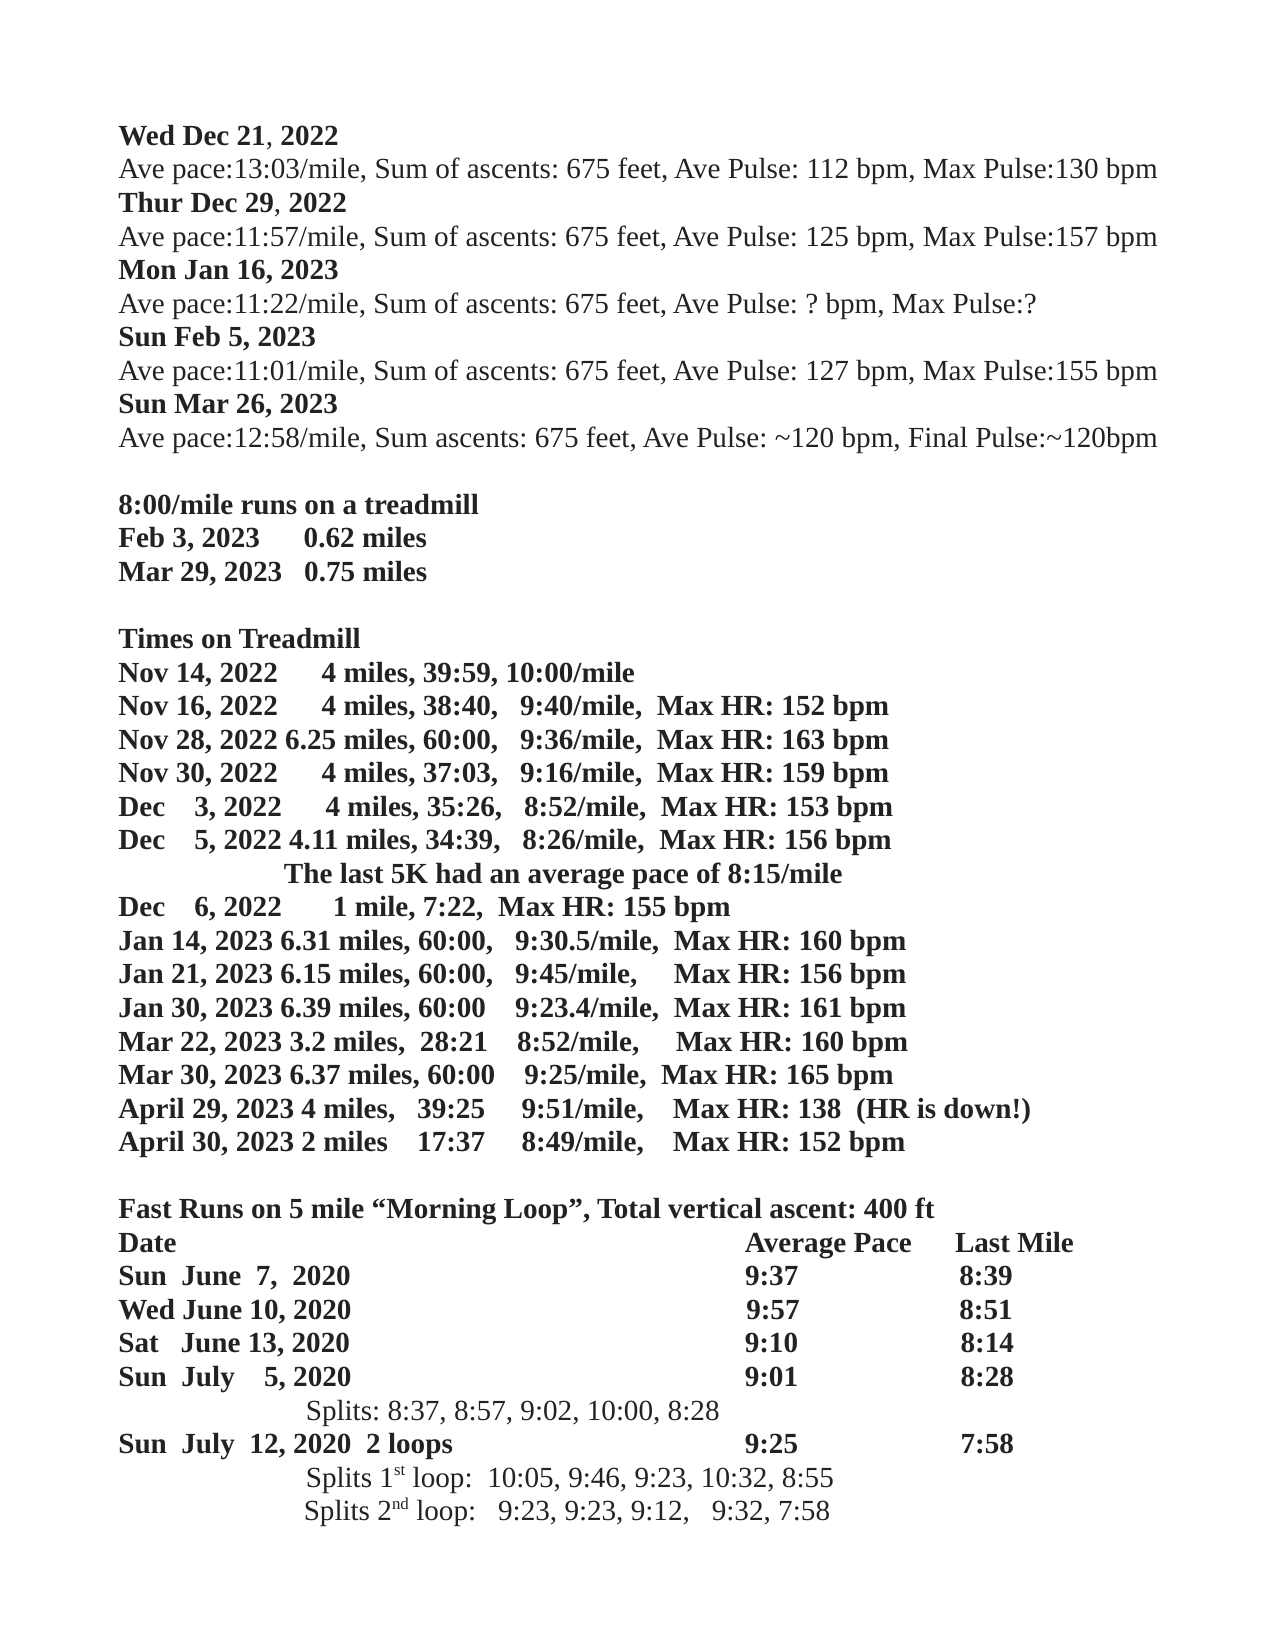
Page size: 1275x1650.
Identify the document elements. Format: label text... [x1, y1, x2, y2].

text Nov 28, 2022 6.25 miles, 60:00, 9:36/mile, Max HR: 163 bpm [118, 722, 1161, 755]
text Ave pace:11:01/mile, Sum of ascents: 675 feet, Ave Pulse: 127 bpm, Max Pulse:155 bpm [118, 353, 1161, 386]
text Jan 14, 2023 6.31 miles, 60:00, 9:30.5/mile, Max HR: 160 bpm [118, 923, 1161, 957]
text Times on Treadmill [118, 621, 1161, 655]
text Nov 14, 2022 4 miles, 39:59, 10:00/mile [118, 655, 1161, 688]
text Splits 2nd loop: 9:23, 9:23, 9:12, 9:32, 7:58 [118, 1493, 1161, 1527]
text Ave pace:11:22/mile, Sum of ascents: 675 feet, Ave Pulse: ? bpm, Max Pulse:? [118, 286, 1161, 319]
text Wed June 10, 2020 9:57 8:51 [118, 1292, 1161, 1326]
text Nov 30, 2022 4 miles, 37:03, 9:16/mile, Max HR: 159 bpm [118, 755, 1161, 789]
text 8:00/mile runs on a treadmill [118, 487, 1161, 521]
text Mon Jan 16, 2023 [118, 252, 1161, 286]
text Feb 3, 2023 0.62 miles [118, 521, 1161, 554]
text April 30, 2023 2 miles 17:37 8:49/mile, Max HR: 152 bpm [118, 1124, 1161, 1158]
text Ave pace:12:58/mile, Sum ascents: 675 feet, Ave Pulse: ~120 bpm, Final Pulse:~120bpm [118, 420, 1161, 453]
text Thur Dec 29, 2022 [118, 185, 1161, 219]
text Jan 21, 2023 6.15 miles, 60:00, 9:45/mile, Max HR: 156 bpm [118, 957, 1161, 990]
text Mar 22, 2023 3.2 miles, 28:21 8:52/mile, Max HR: 160 bpm [118, 1024, 1161, 1057]
text Jan 30, 2023 6.39 miles, 60:00 9:23.4/mile, Max HR: 161 bpm [118, 990, 1161, 1024]
text Date Average Pace Last Mile [118, 1225, 1161, 1258]
text Fast Runs on 5 mile “Morning Loop”, Total vertical ascent: 400 ft [118, 1191, 1161, 1225]
text Ave pace:11:57/mile, Sum of ascents: 675 feet, Ave Pulse: 125 bpm, Max Pulse:157 bpm [118, 219, 1161, 252]
text April 29, 2023 4 miles, 39:25 9:51/mile, Max HR: 138 (HR is down!) [118, 1091, 1161, 1124]
text Sun June 7, 2020 9:37 8:39 [118, 1258, 1161, 1292]
text The last 5K had an average pace of 8:15/mile [118, 856, 1161, 889]
text Wed Dec 21, 2022 [118, 118, 1161, 152]
text Ave pace:13:03/mile, Sum of ascents: 675 feet, Ave Pulse: 112 bpm, Max Pulse:130 bpm [118, 152, 1161, 185]
text Dec 5, 2022 4.11 miles, 34:39, 8:26/mile, Max HR: 156 bpm [118, 822, 1161, 856]
text Sun Feb 5, 2023 [118, 319, 1161, 353]
text Sat June 13, 2020 9:10 8:14 Sun July 5, 2020 9:01 8:28 Splits: 8:37, 8:57, 9:02, 10:00, 8:28 Sun July 12, 2020 2 loops 9:25 7:58 Splits 1st loop: 10:05, 9:46, 9:23, 10:32, 8:55 [118, 1326, 1161, 1493]
text Dec 6, 2022 1 mile, 7:22, Max HR: 155 bpm [118, 889, 1161, 923]
text Nov 16, 2022 4 miles, 38:40, 9:40/mile, Max HR: 152 bpm [118, 688, 1161, 722]
text Sun Mar 26, 2023 [118, 386, 1161, 420]
text Mar 30, 2023 6.37 miles, 60:00 9:25/mile, Max HR: 165 bpm [118, 1057, 1161, 1091]
text Mar 29, 2023 0.75 miles [118, 554, 1161, 588]
text Dec 3, 2022 4 miles, 35:26, 8:52/mile, Max HR: 153 bpm [118, 789, 1161, 822]
